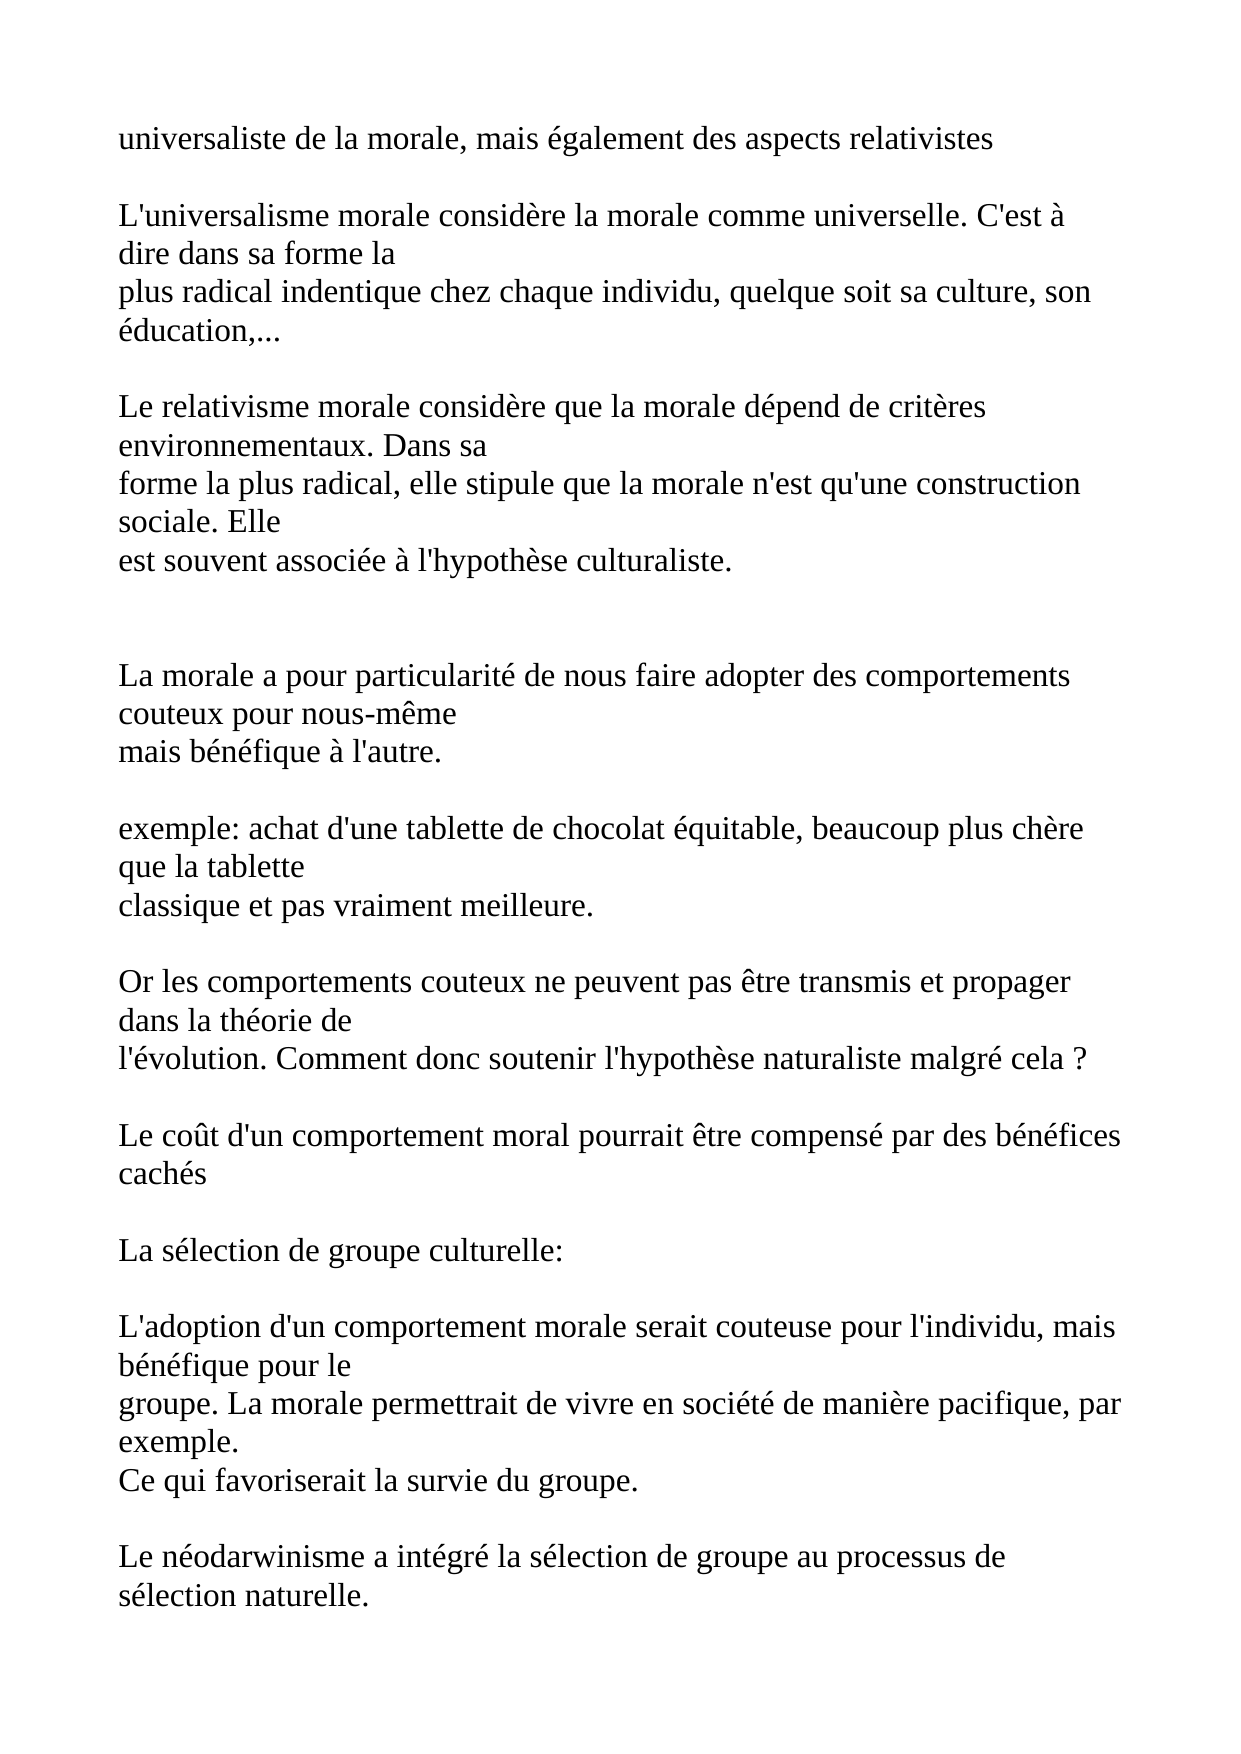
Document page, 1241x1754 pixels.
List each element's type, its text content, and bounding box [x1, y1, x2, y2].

text Or les comportements couteux ne peuvent pas être transmis et propager dans la théorie de [118, 961, 1122, 1038]
text L'adoption d'un comportement morale serait couteuse pour l'individu, mais bénéfique pour le [118, 1306, 1122, 1383]
text groupe. La morale permettrait de vivre en société de manière pacifique, par exemple. [118, 1383, 1122, 1460]
text Le néodarwinisme a intégré la sélection de groupe au processus de sélection naturelle. [118, 1536, 1122, 1613]
text exemple: achat d'une tablette de chocolat équitable, beaucoup plus chère que la tablette [118, 808, 1122, 885]
text classique et pas vraiment meilleure. [118, 885, 1122, 923]
text plus radical indentique chez chaque individu, quelque soit sa culture, son éducation,... [118, 271, 1122, 348]
text Ce qui favoriserait la survie du groupe. [118, 1460, 1122, 1498]
text La sélection de groupe culturelle: [118, 1230, 1122, 1268]
text La morale a pour particularité de nous faire adopter des comportements couteux pour nous-même [118, 655, 1122, 731]
text universaliste de la morale, mais également des aspects relativistes [118, 118, 1122, 156]
text mais bénéfique à l'autre. [118, 731, 1122, 770]
text Le coût d'un comportement moral pourrait être compensé par des bénéfices cachés [118, 1115, 1122, 1191]
text Le relativisme morale considère que la morale dépend de critères environnementaux. Dans sa [118, 386, 1122, 463]
text est souvent associée à l'hypothèse culturaliste. [118, 540, 1122, 578]
text L'universalisme morale considère la morale comme universelle. C'est à dire dans sa forme la [118, 195, 1122, 271]
text forme la plus radical, elle stipule que la morale n'est qu'une construction sociale. Elle [118, 463, 1122, 540]
text l'évolution. Comment donc soutenir l'hypothèse naturaliste malgré cela ? [118, 1038, 1122, 1076]
